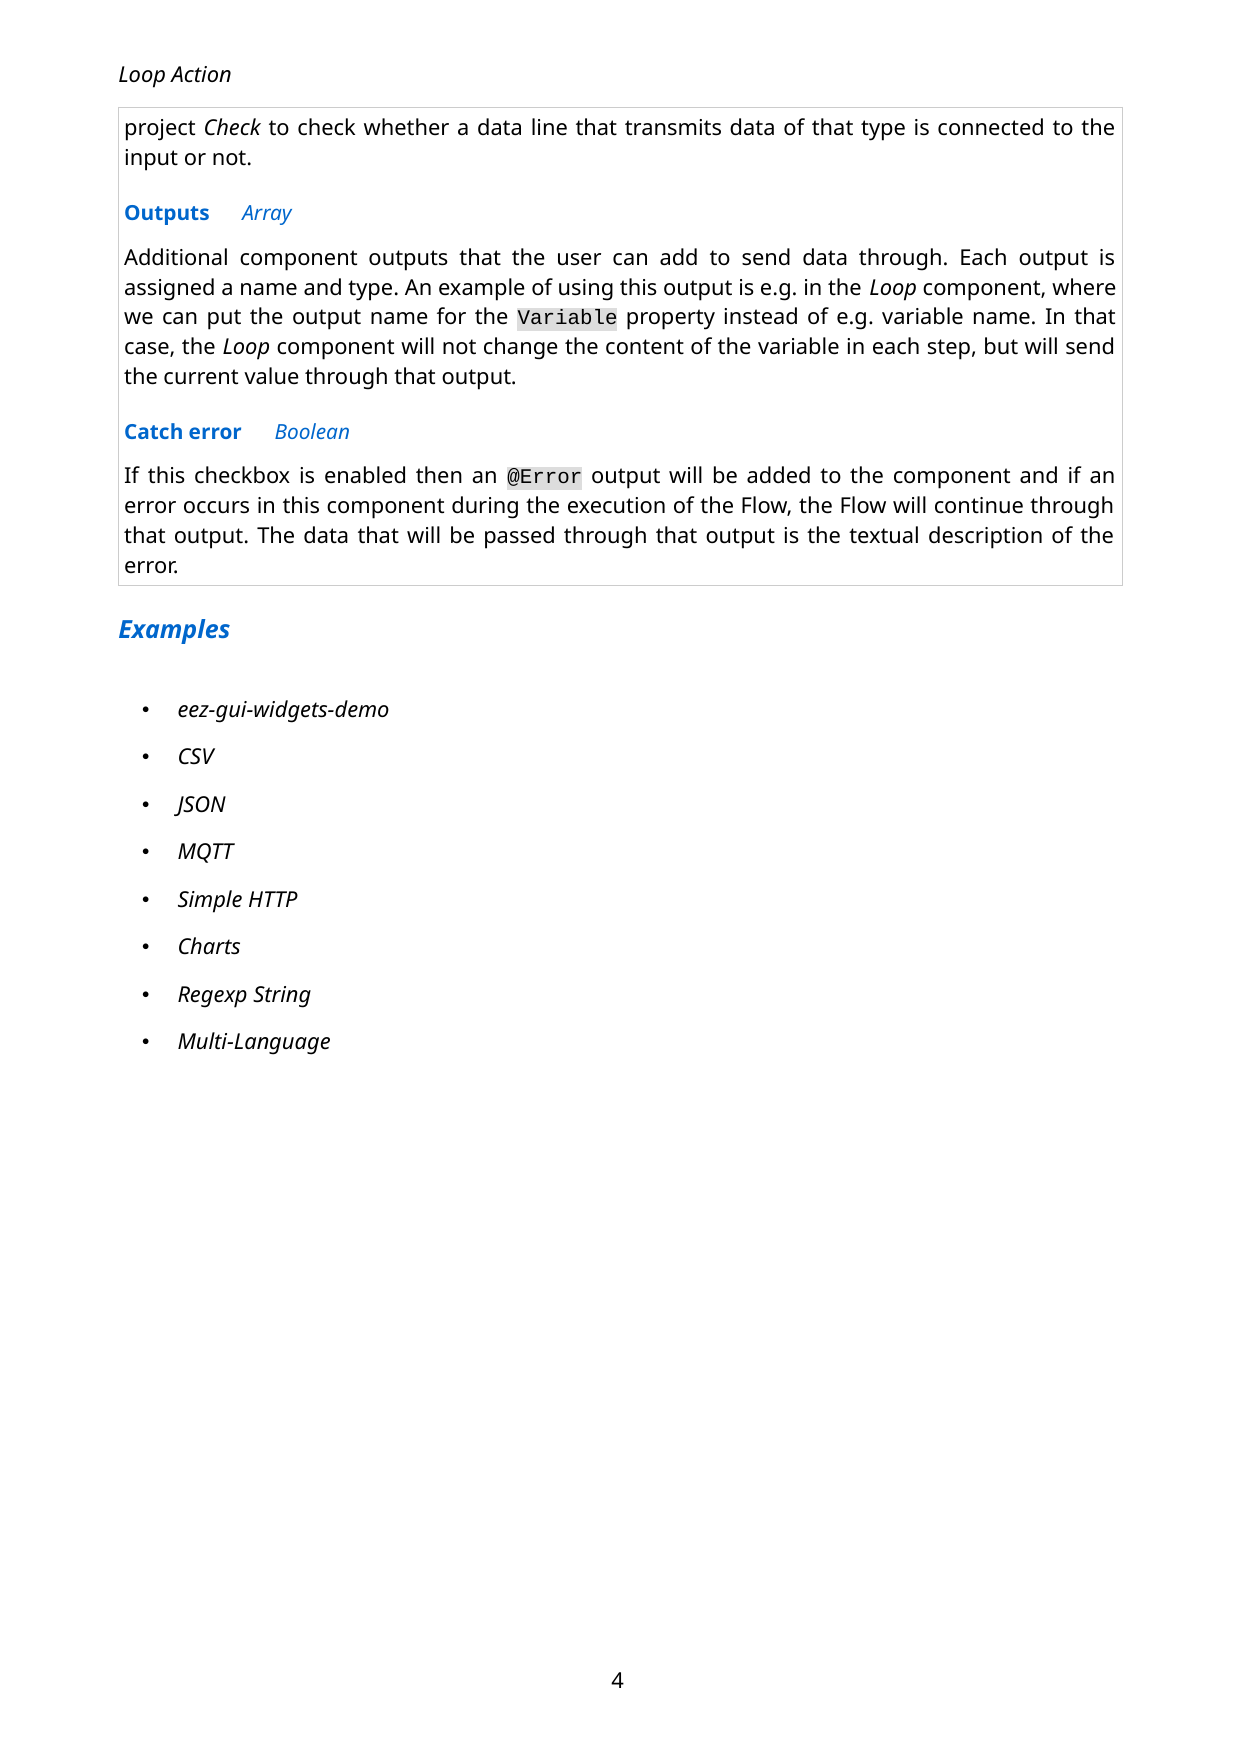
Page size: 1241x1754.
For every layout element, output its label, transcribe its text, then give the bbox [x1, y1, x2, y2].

list Multi-Language [142, 1026, 1110, 1056]
list Simple HTTP [142, 884, 1110, 913]
list MQTT [142, 836, 1110, 866]
list Regexp String [142, 979, 1110, 1008]
table_cell project Check to check whether a data line that transmits data of that type is connected to the input or not. Outputs Array Additional component outputs that the user can add to send data through. Each output is assigned a name and type. An example of using this output is e.g. in the Loop component, where we can put the output name for the Variable property instead of e.g. variable name. In that case, the Loop component will not change the content of the variable in each step, but will send the current value through that output. Catch error Boolean If this checkbox is enabled then an @Error output will be added to the component and if an error occurs in this component during the execution of the Flow, the Flow will continue through that output. The data that will be passed through that output is the textual description of the error. [119, 108, 1122, 585]
subtitle Examples [118, 612, 1122, 646]
list Charts [142, 931, 1110, 961]
list eez-gui-widgets-demo [142, 694, 1110, 723]
list CSV [142, 741, 1110, 771]
list JSON [142, 789, 1110, 818]
